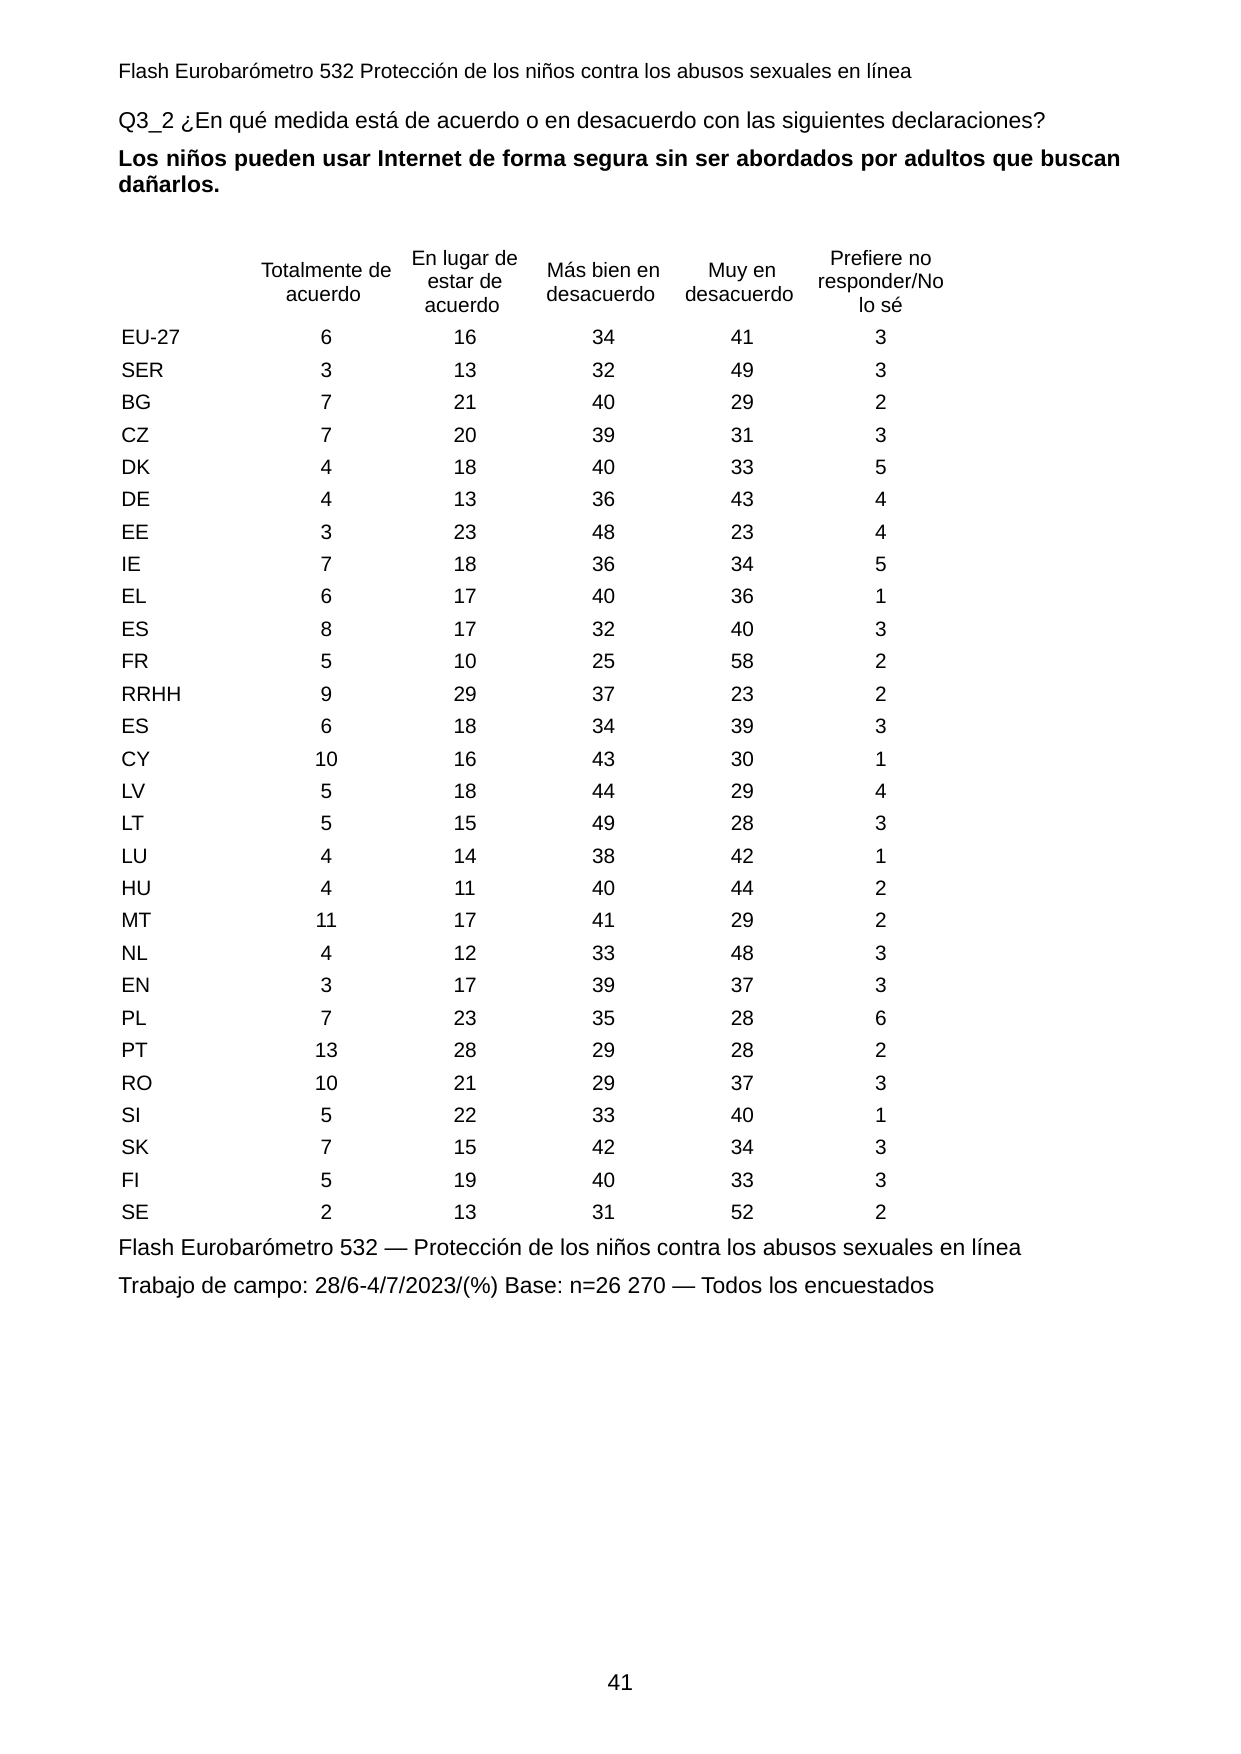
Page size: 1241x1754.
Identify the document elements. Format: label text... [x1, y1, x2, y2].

table_cell 2 [257, 1196, 395, 1228]
table_cell 40 [534, 872, 673, 904]
table_cell 3 [257, 354, 395, 386]
table_cell 18 [395, 710, 534, 742]
table_cell PL [118, 1001, 257, 1034]
table_cell 13 [395, 483, 534, 515]
table_cell 42 [534, 1131, 673, 1163]
table_cell 18 [395, 548, 534, 580]
table_header Muy en desacuerdo [673, 242, 811, 321]
table_cell 20 [395, 418, 534, 451]
table_cell EE [118, 515, 257, 548]
table_cell 40 [534, 451, 673, 483]
table_cell 35 [534, 1001, 673, 1034]
table_cell 40 [534, 1163, 673, 1196]
table_cell 3 [257, 515, 395, 548]
table_cell 23 [673, 515, 811, 548]
table_cell 6 [811, 1001, 950, 1034]
table_cell 19 [395, 1163, 534, 1196]
table_cell 34 [673, 548, 811, 580]
table_cell EN [118, 969, 257, 1001]
table_cell 3 [811, 710, 950, 742]
table_cell 3 [811, 1131, 950, 1163]
table_cell 3 [811, 807, 950, 839]
table_cell 11 [257, 904, 395, 937]
table_cell 32 [534, 354, 673, 386]
table_cell BG [118, 386, 257, 418]
table_cell 29 [673, 775, 811, 807]
table_cell 7 [257, 548, 395, 580]
table_cell 7 [257, 386, 395, 418]
table_cell 34 [534, 710, 673, 742]
table_cell DE [118, 483, 257, 515]
table_cell ES [118, 613, 257, 645]
table_cell LV [118, 775, 257, 807]
table_cell 18 [395, 451, 534, 483]
table_cell 11 [395, 872, 534, 904]
table_cell EU-27 [118, 321, 257, 353]
table_cell 29 [534, 1066, 673, 1098]
table_cell 10 [257, 1066, 395, 1098]
table_cell 13 [395, 1196, 534, 1228]
table_cell 52 [673, 1196, 811, 1228]
table_cell FI [118, 1163, 257, 1196]
table_cell 6 [257, 580, 395, 613]
table_cell DK [118, 451, 257, 483]
table_cell 48 [673, 937, 811, 969]
table_cell 3 [257, 969, 395, 1001]
table_cell 41 [673, 321, 811, 353]
table_cell 16 [395, 742, 534, 774]
table_cell 13 [257, 1034, 395, 1066]
table_cell 33 [534, 937, 673, 969]
table_cell 42 [673, 839, 811, 872]
table_cell 16 [395, 321, 534, 353]
table_cell 41 [534, 904, 673, 937]
table_cell FR [118, 645, 257, 677]
table_cell 4 [811, 775, 950, 807]
table_cell 39 [673, 710, 811, 742]
table_cell 1 [811, 839, 950, 872]
table_cell 28 [673, 807, 811, 839]
table_cell 10 [395, 645, 534, 677]
table_cell 31 [534, 1196, 673, 1228]
table_cell 58 [673, 645, 811, 677]
table_cell 49 [534, 807, 673, 839]
table_cell 4 [257, 483, 395, 515]
table_cell 36 [534, 483, 673, 515]
table_cell 31 [673, 418, 811, 451]
table_cell 40 [534, 580, 673, 613]
table_cell 5 [257, 1099, 395, 1131]
table_cell 29 [395, 678, 534, 710]
table_cell 7 [257, 1001, 395, 1034]
table_cell 17 [395, 613, 534, 645]
table_cell 21 [395, 1066, 534, 1098]
table_cell 3 [811, 613, 950, 645]
table_cell 2 [811, 386, 950, 418]
table_header Totalmente de acuerdo [257, 242, 395, 321]
table_cell 18 [395, 775, 534, 807]
table_cell ES [118, 710, 257, 742]
table_cell 3 [811, 937, 950, 969]
table_cell 40 [673, 613, 811, 645]
table_cell EL [118, 580, 257, 613]
table_header En lugar de estar de acuerdo [395, 242, 534, 321]
table_cell RO [118, 1066, 257, 1098]
table_cell 17 [395, 969, 534, 1001]
table_cell 28 [673, 1034, 811, 1066]
text Trabajo de campo: 28/6-4/7/2023/(%) Base: n=26 270 — Todos los encuestados [118, 1272, 1122, 1299]
table_cell PT [118, 1034, 257, 1066]
table_cell 1 [811, 580, 950, 613]
table_cell 6 [257, 710, 395, 742]
table_cell 36 [673, 580, 811, 613]
table_cell 3 [811, 969, 950, 1001]
table_cell 7 [257, 418, 395, 451]
table_cell 23 [395, 1001, 534, 1034]
table_cell 1 [811, 1099, 950, 1131]
table_cell 32 [534, 613, 673, 645]
table_cell 3 [811, 321, 950, 353]
table_cell 37 [673, 969, 811, 1001]
table_cell 2 [811, 904, 950, 937]
table_cell 2 [811, 645, 950, 677]
table_cell LU [118, 839, 257, 872]
table_cell 2 [811, 1034, 950, 1066]
table_cell SI [118, 1099, 257, 1131]
table_cell 3 [811, 1163, 950, 1196]
table_cell 29 [673, 386, 811, 418]
table_cell 4 [257, 937, 395, 969]
table_cell 5 [257, 775, 395, 807]
table_cell 29 [673, 904, 811, 937]
table_cell 44 [534, 775, 673, 807]
table_cell 28 [395, 1034, 534, 1066]
text Q3_2 ¿En qué medida está de acuerdo o en desacuerdo con las siguientes declaraciones? [118, 107, 1122, 133]
table_cell 15 [395, 1131, 534, 1163]
table_cell 3 [811, 354, 950, 386]
text Los niños pueden usar Internet de forma segura sin ser abordados por adultos que buscan dañarlos. [118, 145, 1122, 198]
table_cell 40 [534, 386, 673, 418]
table_cell 2 [811, 872, 950, 904]
table_cell 21 [395, 386, 534, 418]
table_cell 33 [673, 1163, 811, 1196]
text Flash Eurobarómetro 532 — Protección de los niños contra los abusos sexuales en línea [118, 1234, 1122, 1260]
table_cell 2 [811, 678, 950, 710]
table_cell HU [118, 872, 257, 904]
table_cell 37 [534, 678, 673, 710]
table_cell 29 [534, 1034, 673, 1066]
table_cell 4 [257, 872, 395, 904]
table_cell 25 [534, 645, 673, 677]
table_cell 44 [673, 872, 811, 904]
table_cell CY [118, 742, 257, 774]
table_cell 15 [395, 807, 534, 839]
table_cell 6 [257, 321, 395, 353]
table_cell IE [118, 548, 257, 580]
table_cell 5 [257, 645, 395, 677]
table_cell 40 [673, 1099, 811, 1131]
table_cell RRHH [118, 678, 257, 710]
table_cell 23 [395, 515, 534, 548]
table_cell 37 [673, 1066, 811, 1098]
table_header Más bien en desacuerdo [534, 242, 673, 321]
table_cell 1 [811, 742, 950, 774]
table_cell 4 [811, 515, 950, 548]
table_cell 34 [534, 321, 673, 353]
table_cell 9 [257, 678, 395, 710]
table_cell 36 [534, 548, 673, 580]
table_cell SER [118, 354, 257, 386]
table_cell 30 [673, 742, 811, 774]
table_cell CZ [118, 418, 257, 451]
table_cell 23 [673, 678, 811, 710]
table_cell MT [118, 904, 257, 937]
table_cell 17 [395, 904, 534, 937]
table_cell 12 [395, 937, 534, 969]
table_cell SE [118, 1196, 257, 1228]
table_cell 4 [811, 483, 950, 515]
table_cell 2 [811, 1196, 950, 1228]
table_cell 43 [534, 742, 673, 774]
table_cell 13 [395, 354, 534, 386]
table_cell 3 [811, 418, 950, 451]
table_header [118, 242, 257, 321]
table_cell 28 [673, 1001, 811, 1034]
table_cell 5 [811, 451, 950, 483]
table_cell 43 [673, 483, 811, 515]
table_cell 39 [534, 418, 673, 451]
table_cell SK [118, 1131, 257, 1163]
table_cell 14 [395, 839, 534, 872]
table_cell 33 [673, 451, 811, 483]
table_cell 5 [257, 807, 395, 839]
table_header Prefiere no responder/No lo sé [811, 242, 950, 321]
table_cell 38 [534, 839, 673, 872]
table_cell 7 [257, 1131, 395, 1163]
table_cell 5 [257, 1163, 395, 1196]
table_cell LT [118, 807, 257, 839]
table_cell 34 [673, 1131, 811, 1163]
table_cell 49 [673, 354, 811, 386]
table_cell 4 [257, 451, 395, 483]
table_cell 48 [534, 515, 673, 548]
table_cell 5 [811, 548, 950, 580]
table_cell 4 [257, 839, 395, 872]
table_cell 17 [395, 580, 534, 613]
table_cell 3 [811, 1066, 950, 1098]
table_cell 10 [257, 742, 395, 774]
table_cell 22 [395, 1099, 534, 1131]
table_cell 33 [534, 1099, 673, 1131]
table_cell 8 [257, 613, 395, 645]
table_cell NL [118, 937, 257, 969]
table_cell 39 [534, 969, 673, 1001]
